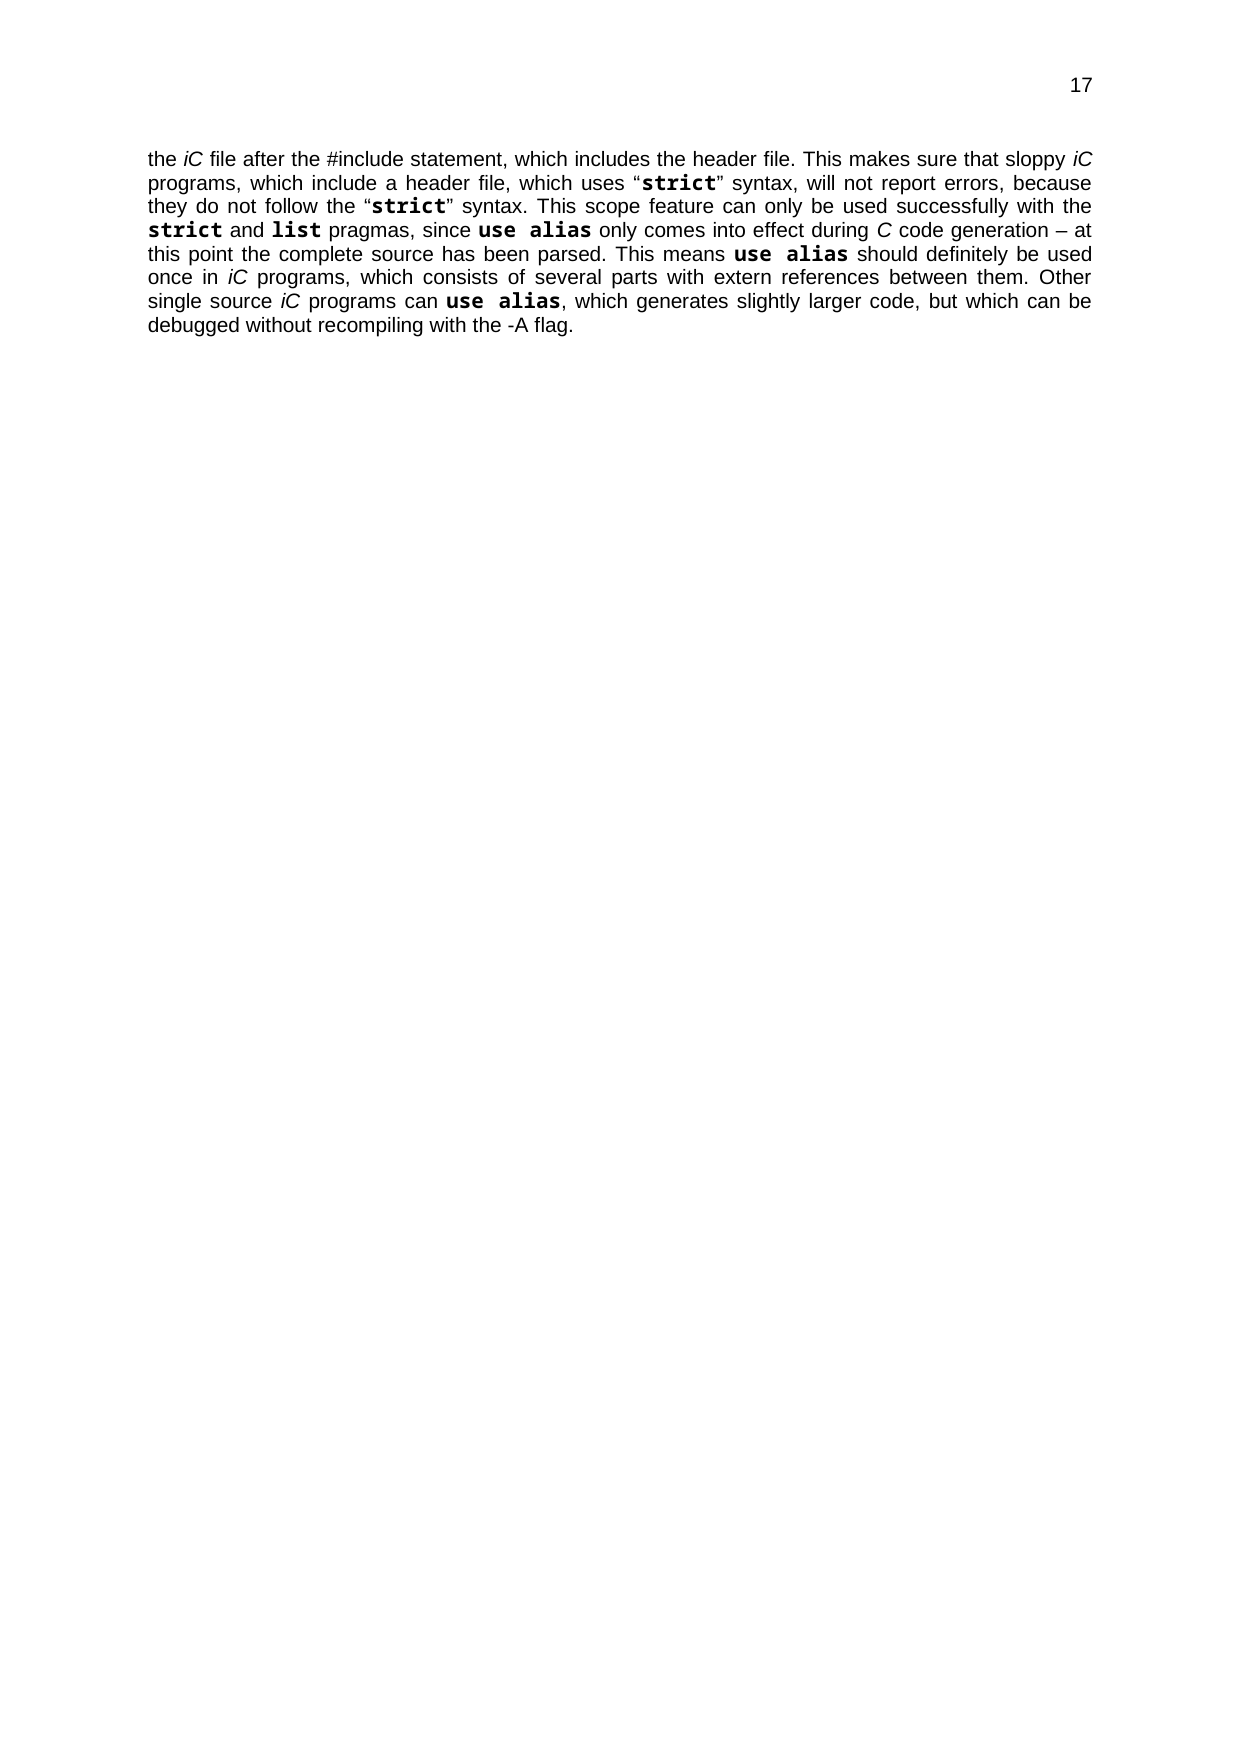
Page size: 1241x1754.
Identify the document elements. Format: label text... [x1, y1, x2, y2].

text the iC file after the #include statement, which includes the header file. This makes sure that sloppy iC programs, which include a header file, which uses “strict” syntax, will not report errors, because they do not follow the “strict” syntax. This scope feature can only be used successfully with the strict and list pragmas, since use alias only comes into effect during C code generation – at this point the complete source has been parsed. This means use alias should definitely be used once in iC programs, which consists of several parts with extern references between them. Other single source iC programs can use alias, which generates slightly larger code, but which can be debugged without recompiling with the -A flag. [148, 148, 1092, 337]
